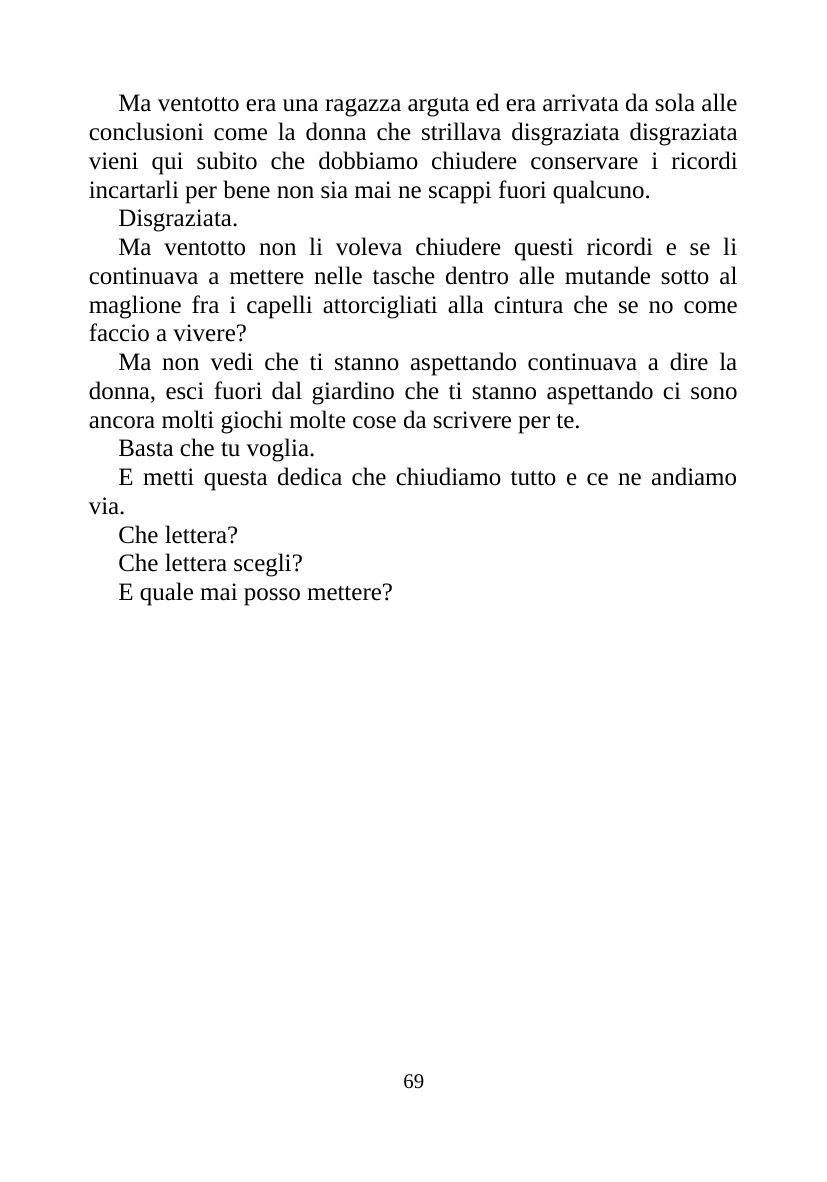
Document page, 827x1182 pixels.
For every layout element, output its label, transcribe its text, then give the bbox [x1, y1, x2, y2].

text E metti questa dedica che chiudiamo tutto e ce ne andiamo via. [88, 462, 738, 520]
text E quale mai posso mettere? [88, 577, 738, 606]
text Disgraziata. [88, 203, 738, 232]
text Ma ventotto non li voleva chiudere questi ricordi e se li continuava a mettere nelle tasche dentro alle mutande sotto al maglione fra i capelli attorcigliati alla cintura che se no come faccio a vivere? [88, 232, 738, 347]
text Ma ventotto era una ragazza arguta ed era arrivata da sola alle conclusioni come la donna che strillava disgraziata disgraziata vieni qui subito che dobbiamo chiudere conservare i ricordi incartarli per bene non sia mai ne scappi fuori qualcuno. [88, 88, 738, 203]
text Basta che tu voglia. [88, 433, 738, 462]
text Ma non vedi che ti stanno aspettando continuava a dire la donna, esci fuori dal giardino che ti stanno aspettando ci sono ancora molti giochi molte cose da scrivere per te. [88, 347, 738, 433]
text Che lettera scegli? [88, 548, 738, 577]
text Che lettera? [88, 520, 738, 548]
